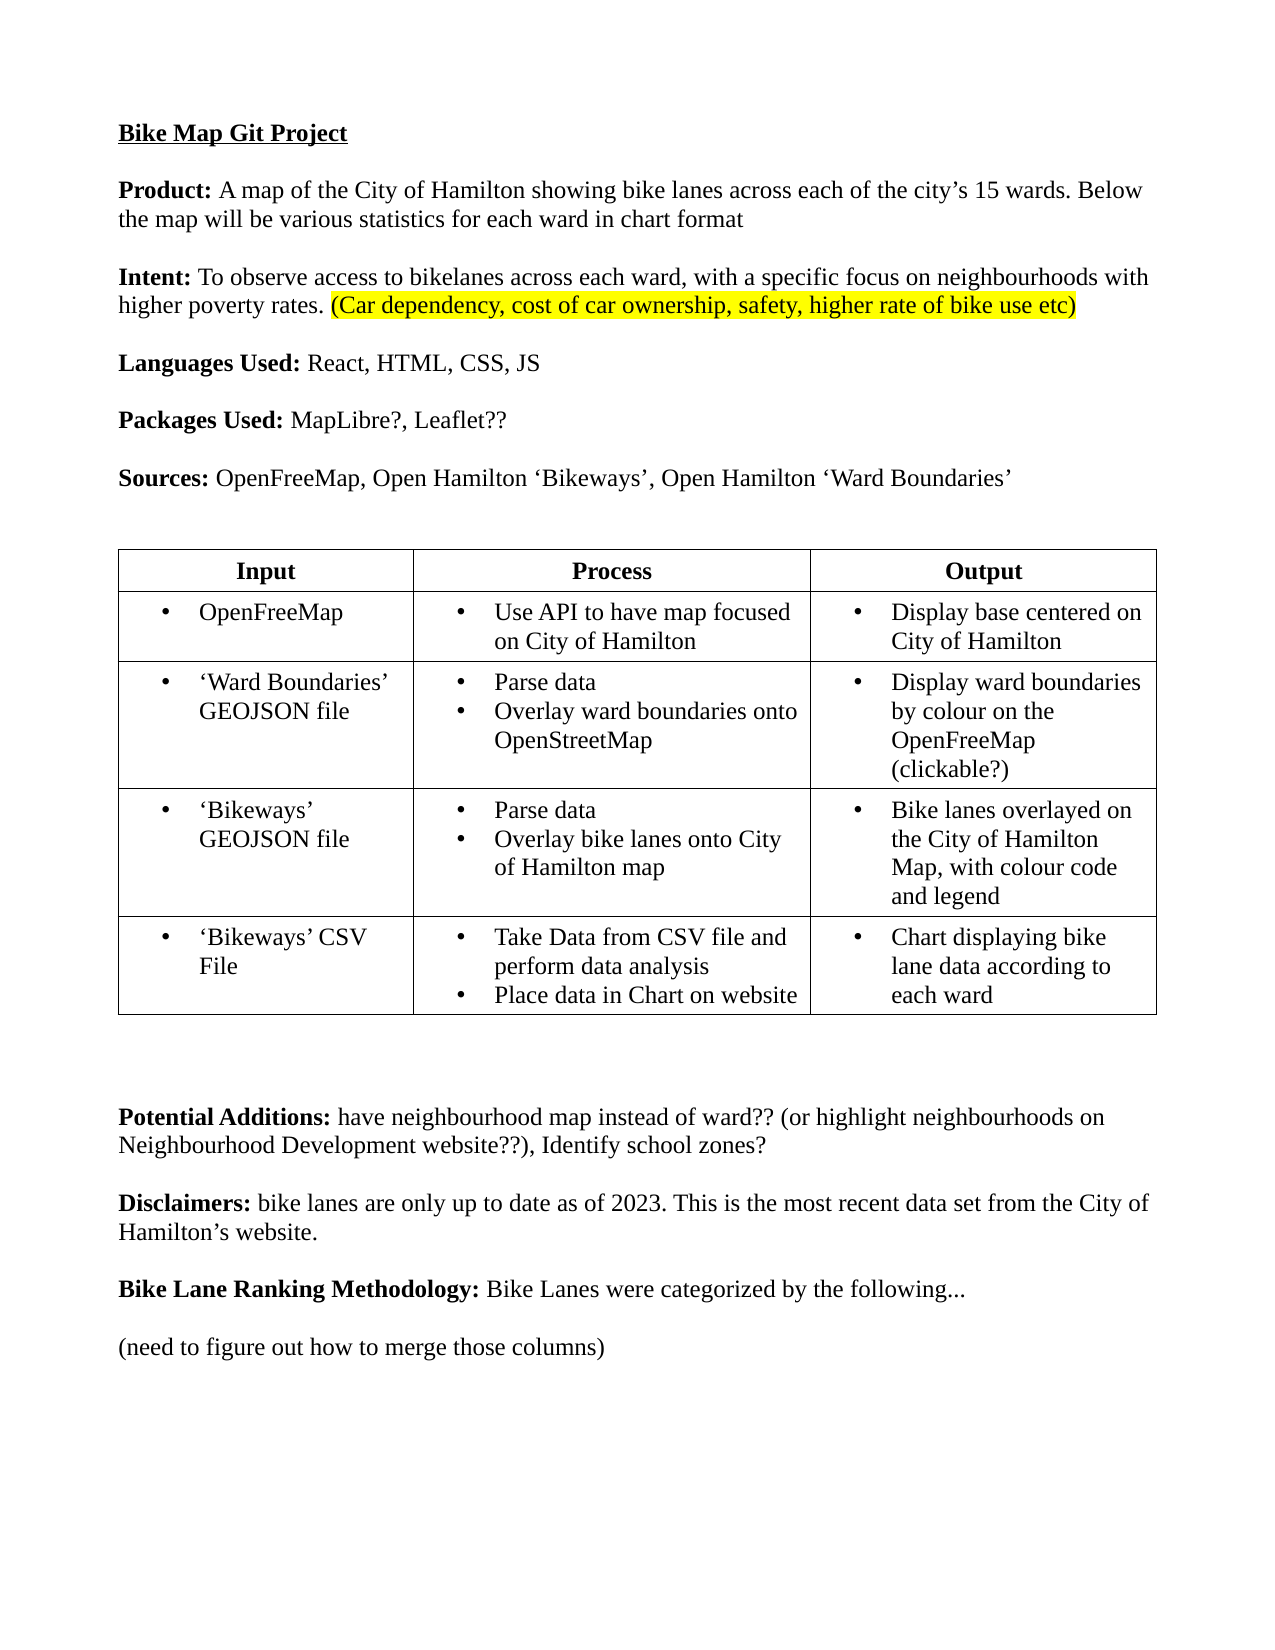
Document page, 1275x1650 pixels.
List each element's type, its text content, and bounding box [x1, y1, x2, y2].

table_header Process [414, 550, 810, 591]
table_cell OpenFreeMap [119, 592, 413, 661]
table_cell ‘Bikeways’ GEOJSON file [119, 789, 413, 916]
text (need to figure out how to merge those columns) [118, 1332, 1157, 1360]
text Intent: To observe access to bikelanes across each ward, with a specific focus on neighbourhoods with higher poverty rates. (Car dependency, cost of car ownership, safety, higher rate of bike use etc) [118, 262, 1157, 319]
text Bike Lane Ranking Methodology: Bike Lanes were categorized by the following... [118, 1274, 1157, 1303]
table_header Output [811, 550, 1156, 591]
text Potential Additions: have neighbourhood map instead of ward?? (or highlight neighbourhoods on Neighbourhood Development website??), Identify school zones? [118, 1102, 1157, 1159]
table_cell Use API to have map focused on City of Hamilton [414, 592, 810, 661]
table_cell Parse data Overlay ward boundaries onto OpenStreetMap [414, 662, 810, 788]
table_cell Display base centered on City of Hamilton [811, 592, 1156, 661]
text Packages Used: MapLibre?, Leaflet?? [118, 406, 1157, 434]
text Sources: OpenFreeMap, Open Hamilton ‘Bikeways’, Open Hamilton ‘Ward Boundaries’ [118, 463, 1157, 492]
text Disclaimers: bike lanes are only up to date as of 2023. This is the most recent data set from the City of Hamilton’s website. [118, 1188, 1157, 1245]
table_cell ‘Ward Boundaries’ GEOJSON file [119, 662, 413, 788]
table_cell Take Data from CSV file and perform data analysis Place data in Chart on website [414, 917, 810, 1014]
text Product: A map of the City of Hamilton showing bike lanes across each of the city’s 15 wards. Below the map will be various statistics for each ward in chart format [118, 176, 1157, 233]
table_cell Parse data Overlay bike lanes onto City of Hamilton map [414, 789, 810, 916]
table_header Input [119, 550, 413, 591]
table_cell Display ward boundaries by colour on the OpenFreeMap (clickable?) [811, 662, 1156, 788]
table_cell Bike lanes overlayed on the City of Hamilton Map, with colour code and legend [811, 789, 1156, 916]
table_cell Chart displaying bike lane data according to each ward [811, 917, 1156, 1014]
text Bike Map Git Project [118, 118, 1157, 147]
table_cell ‘Bikeways’ CSV File [119, 917, 413, 1014]
text Languages Used: React, HTML, CSS, JS [118, 348, 1157, 377]
